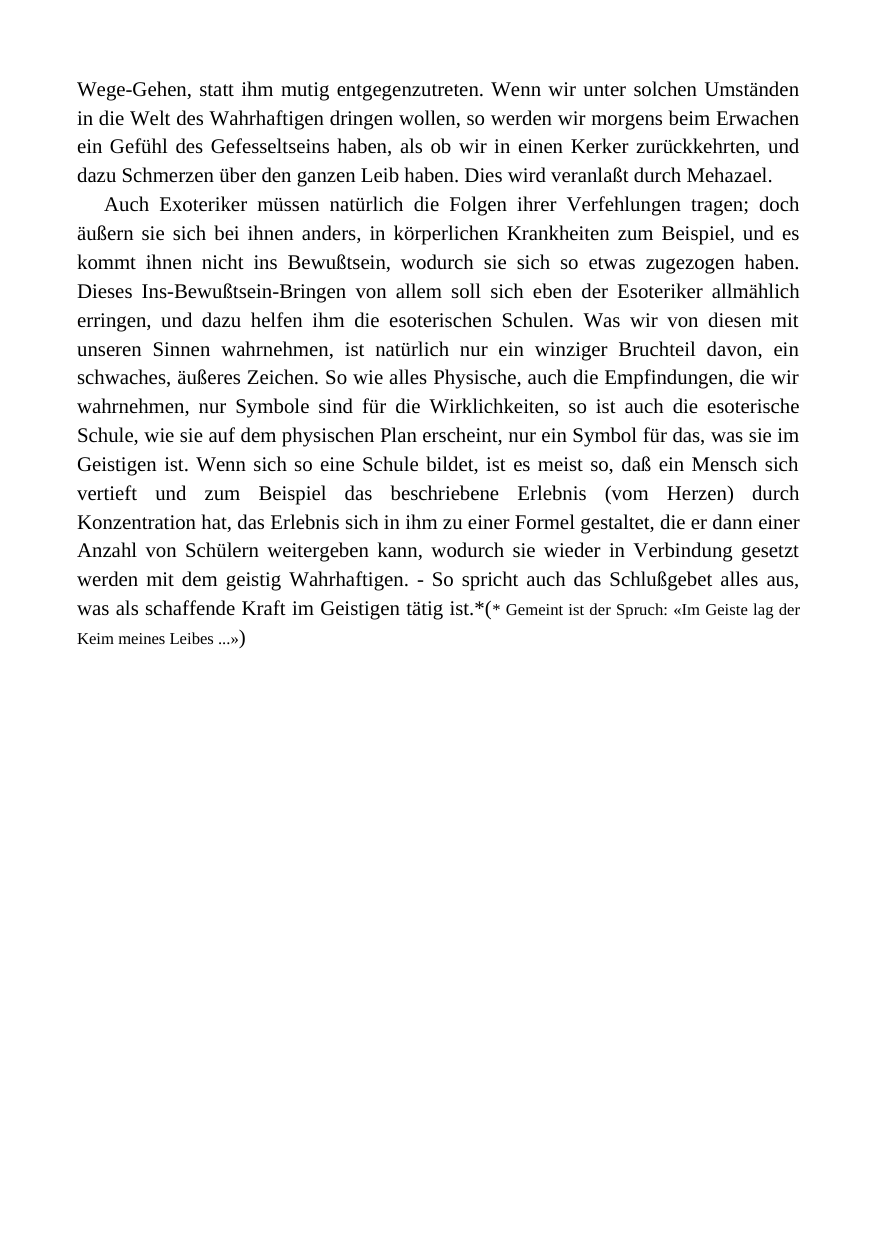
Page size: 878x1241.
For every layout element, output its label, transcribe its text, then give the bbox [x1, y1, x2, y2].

text Wege-Gehen, statt ihm mutig entgegenzutreten. Wenn wir unter solchen Umständen in die Welt des Wahrhaftigen dringen wollen, so werden wir morgens beim Erwachen ein Gefühl des Gefesseltseins haben, als ob wir in einen Kerker zurückkehrten, und dazu Schmerzen über den ganzen Leib haben. Dies wird veranlaßt durch Mehazael. [77, 77, 800, 187]
text Auch Exoteriker müssen natürlich die Folgen ihrer Verfehlungen tragen; doch äußern sie sich bei ihnen anders, in körperlichen Krankheiten zum Beispiel, und es kommt ihnen nicht ins Bewußtsein, wodurch sie sich so etwas zugezogen haben. Dieses Ins-Bewußtsein-Bringen von allem soll sich eben der Esoteriker allmählich erringen, und dazu helfen ihm die esoterischen Schulen. Was wir von diesen mit unseren Sinnen wahrnehmen, ist natürlich nur ein winziger Bruchteil davon, ein schwaches, äußeres Zeichen. So wie alles Physische, auch die Empfindungen, die wir wahrnehmen, nur Symbole sind für die Wirklichkeiten, so ist auch die esoterische Schule, wie sie auf dem physischen Plan erscheint, nur ein Symbol für das, was sie im Geistigen ist. Wenn sich so eine Schule bildet, ist es meist so, daß ein Mensch sich vertieft und zum Beispiel das beschriebene Erlebnis (vom Herzen) durch Konzentration hat, das Erlebnis sich in ihm zu einer Formel gestaltet, die er dann einer Anzahl von Schülern weitergeben kann, wodurch sie wieder in Verbindung gesetzt werden mit dem geistig Wahrhaftigen. - So spricht auch das Schlußgebet alles aus, was als schaffende Kraft im Geistigen tätig ist.*(* Gemeint ist der Spruch: «Im Geiste lag der Keim meines Leibes ...») [77, 192, 800, 649]
